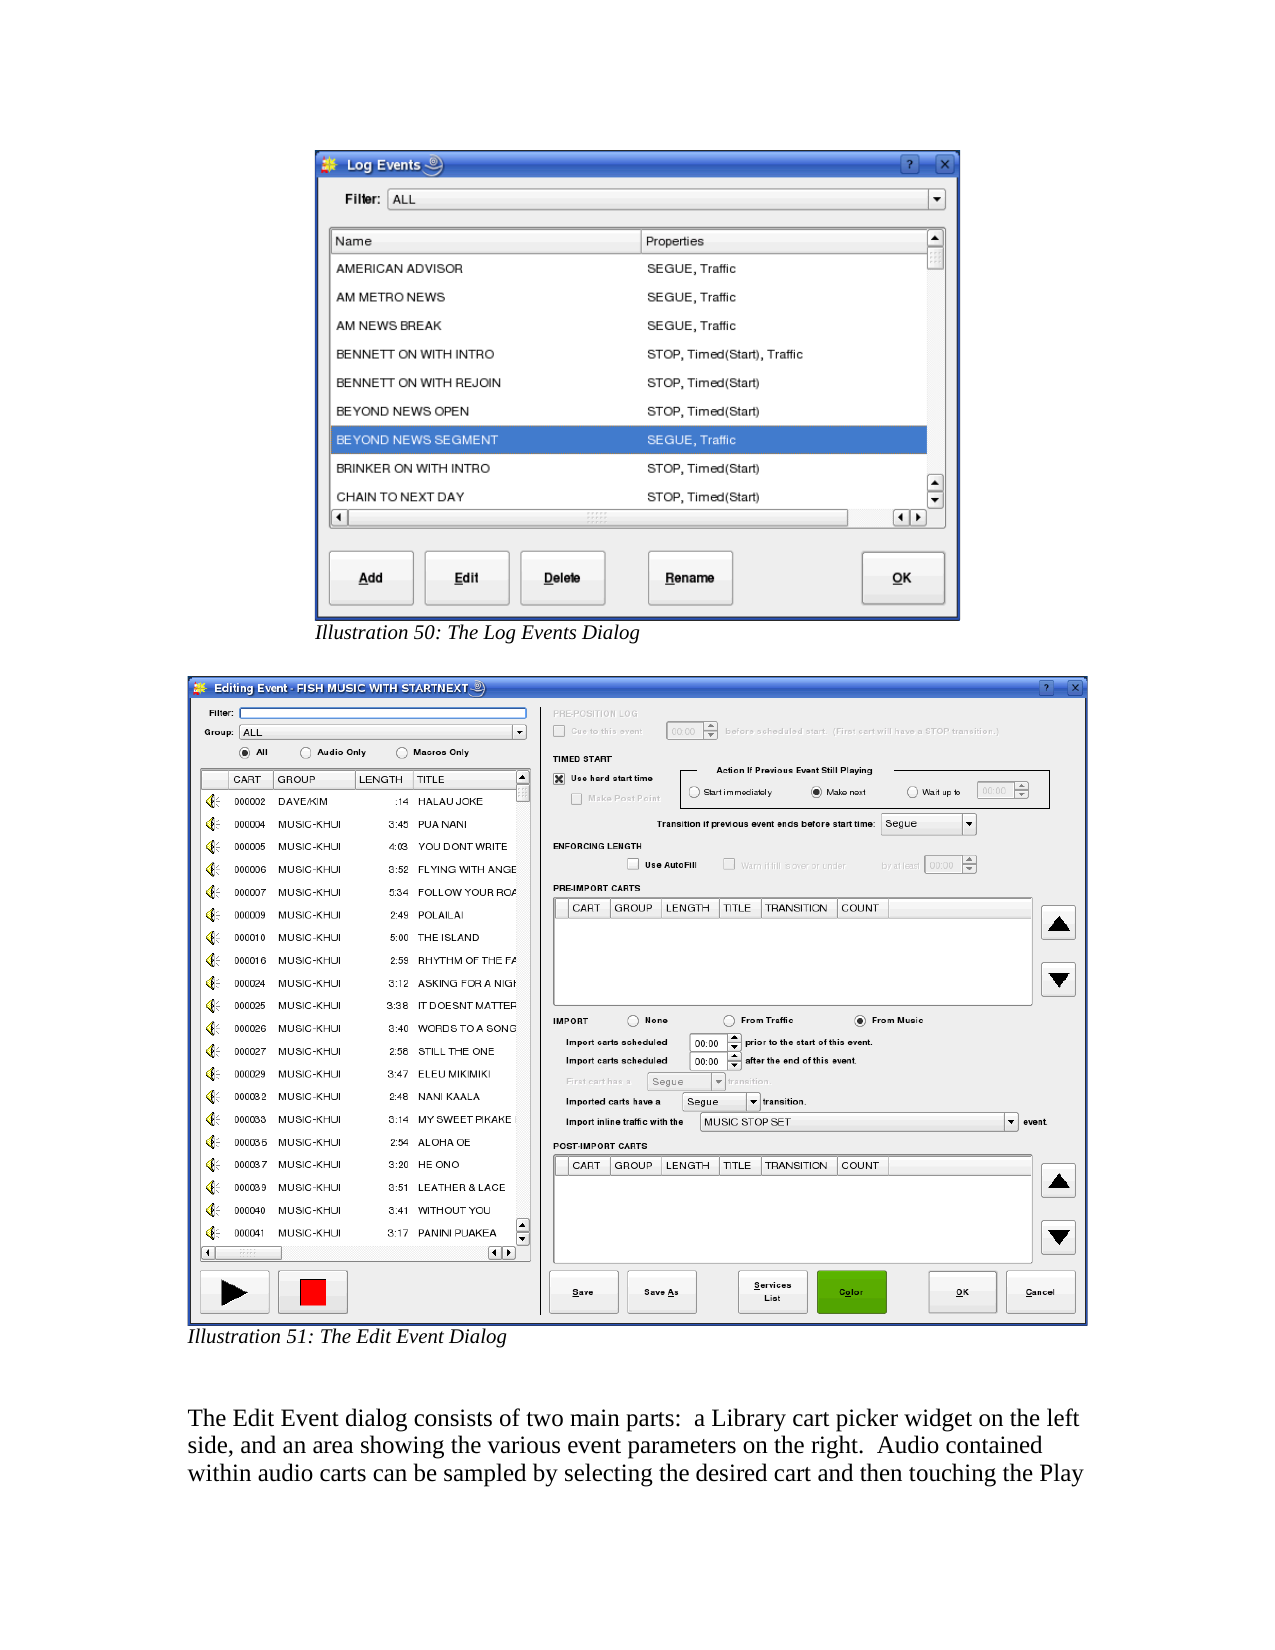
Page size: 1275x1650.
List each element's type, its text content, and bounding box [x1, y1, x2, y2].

text Illustration 51: The Edit Event Dialog [187, 1326, 1087, 1348]
text Illustration 50: The Log Events Dialog [315, 621, 960, 644]
text The Edit Event dialog consists of two main parts: a Library cart picker widget on the left side, and an area showing the various event parameters on the right. Audio contained within audio carts can be sampled by selecting the desired cart and then touching the Play [187, 1404, 1087, 1487]
picture [314, 150, 961, 621]
picture [187, 676, 1088, 1326]
